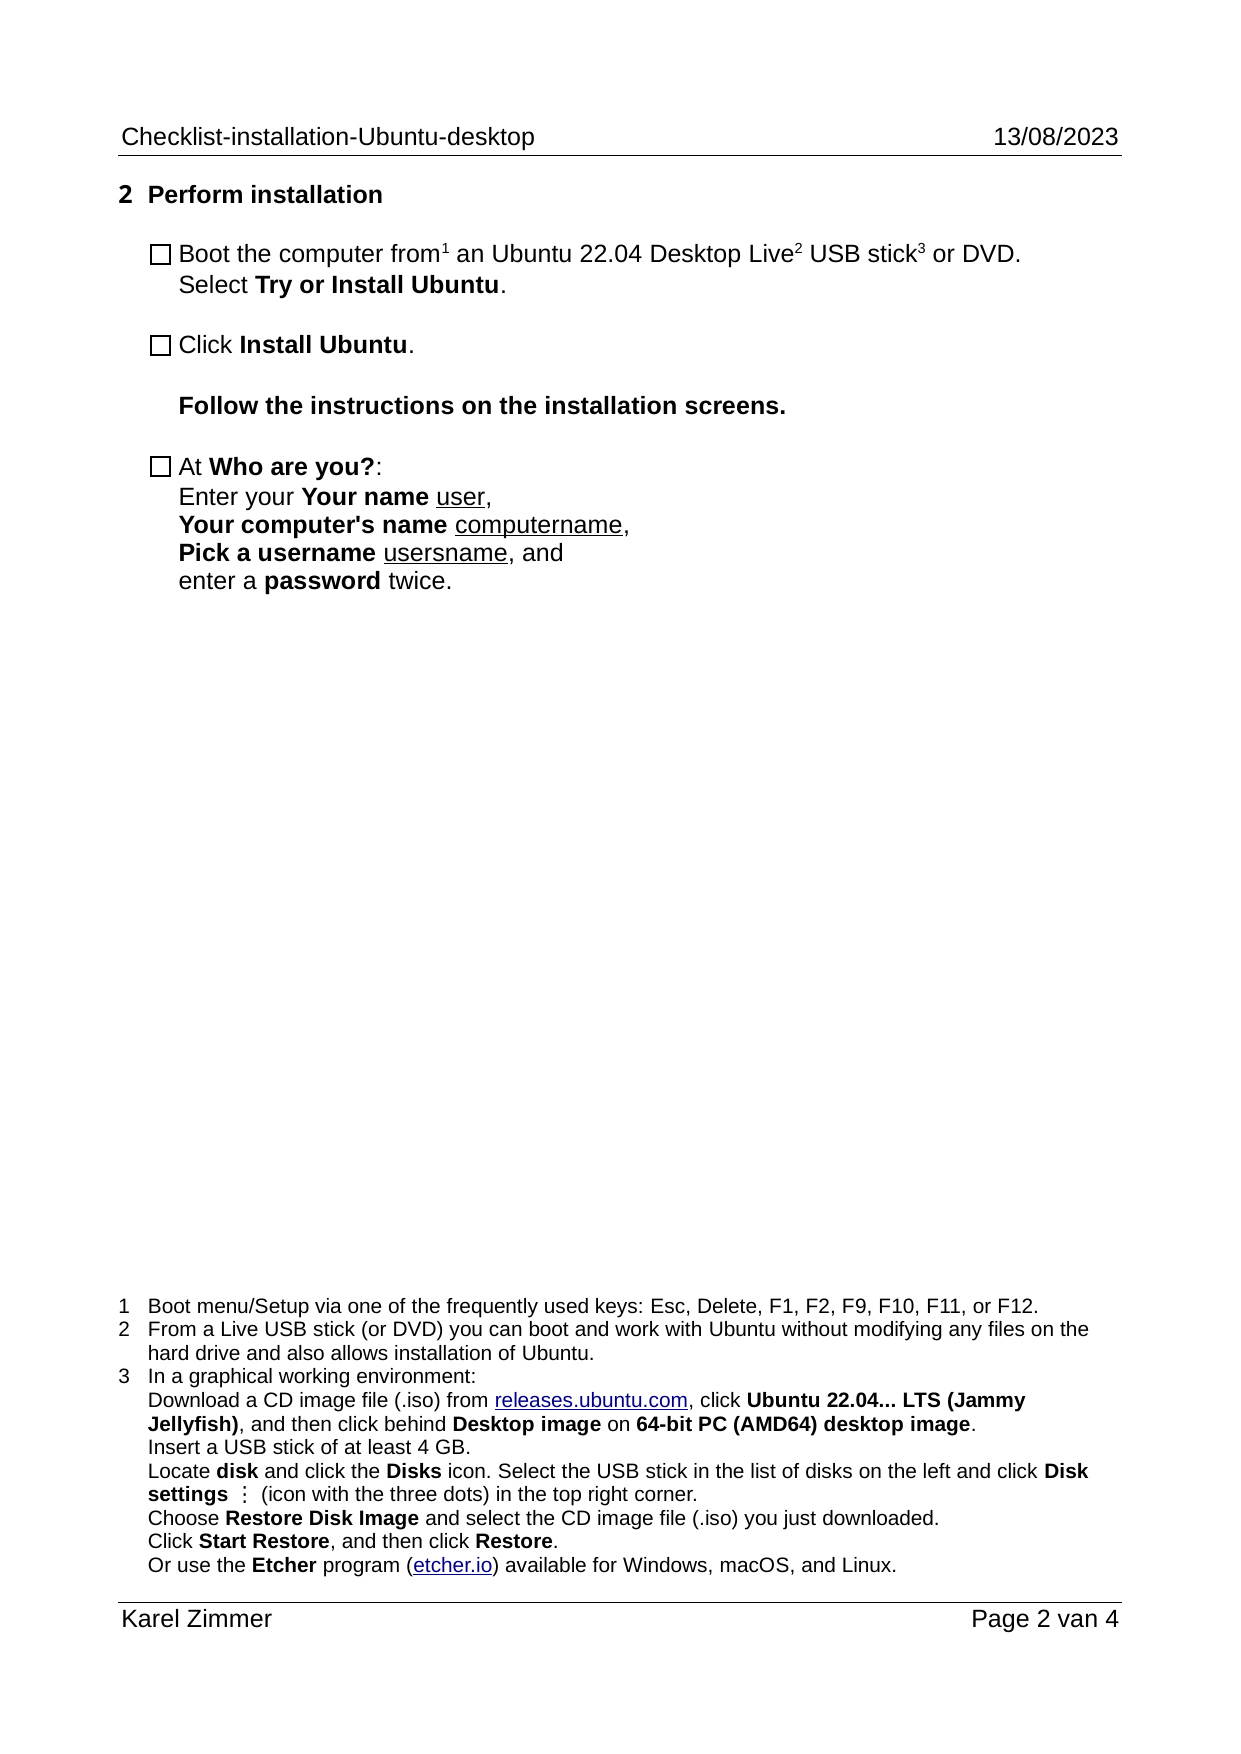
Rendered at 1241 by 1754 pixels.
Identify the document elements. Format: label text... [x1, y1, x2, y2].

table_cell [118, 421, 142, 451]
table_cell [118, 482, 142, 596]
table_cell At Who are you?: [177, 451, 1122, 482]
table_cell [118, 330, 142, 360]
table_cell [142, 451, 177, 482]
table_cell [142, 391, 177, 421]
table_cell [118, 300, 142, 330]
table_cell [177, 421, 1122, 451]
table_cell [177, 300, 1122, 330]
table_cell Select Try or Install Ubuntu. [177, 269, 1122, 300]
table_cell [142, 269, 177, 300]
list Perform installation [118, 177, 1122, 211]
table_cell [177, 360, 1122, 391]
table_cell [142, 300, 177, 330]
table_cell [118, 391, 142, 421]
table_header [118, 239, 142, 269]
table_cell [118, 451, 142, 482]
table_cell Enter your Your name USER, Your computer's name computername, Pick a username USERsname, and enter a password twice. [177, 482, 1122, 596]
table_cell Follow the instructions on the installation screens. [177, 391, 1122, 421]
table_cell [142, 360, 177, 391]
table_cell [118, 360, 142, 391]
table_cell Click Install Ubuntu. [177, 330, 1122, 360]
table_cell [142, 330, 177, 360]
table_cell [142, 421, 177, 451]
table_header [142, 239, 177, 269]
table_cell [142, 482, 177, 596]
table_header Boot the computer from an Ubuntu 22.04 Desktop Live USB stick or DVD. [177, 239, 1122, 269]
table_cell [118, 269, 142, 300]
